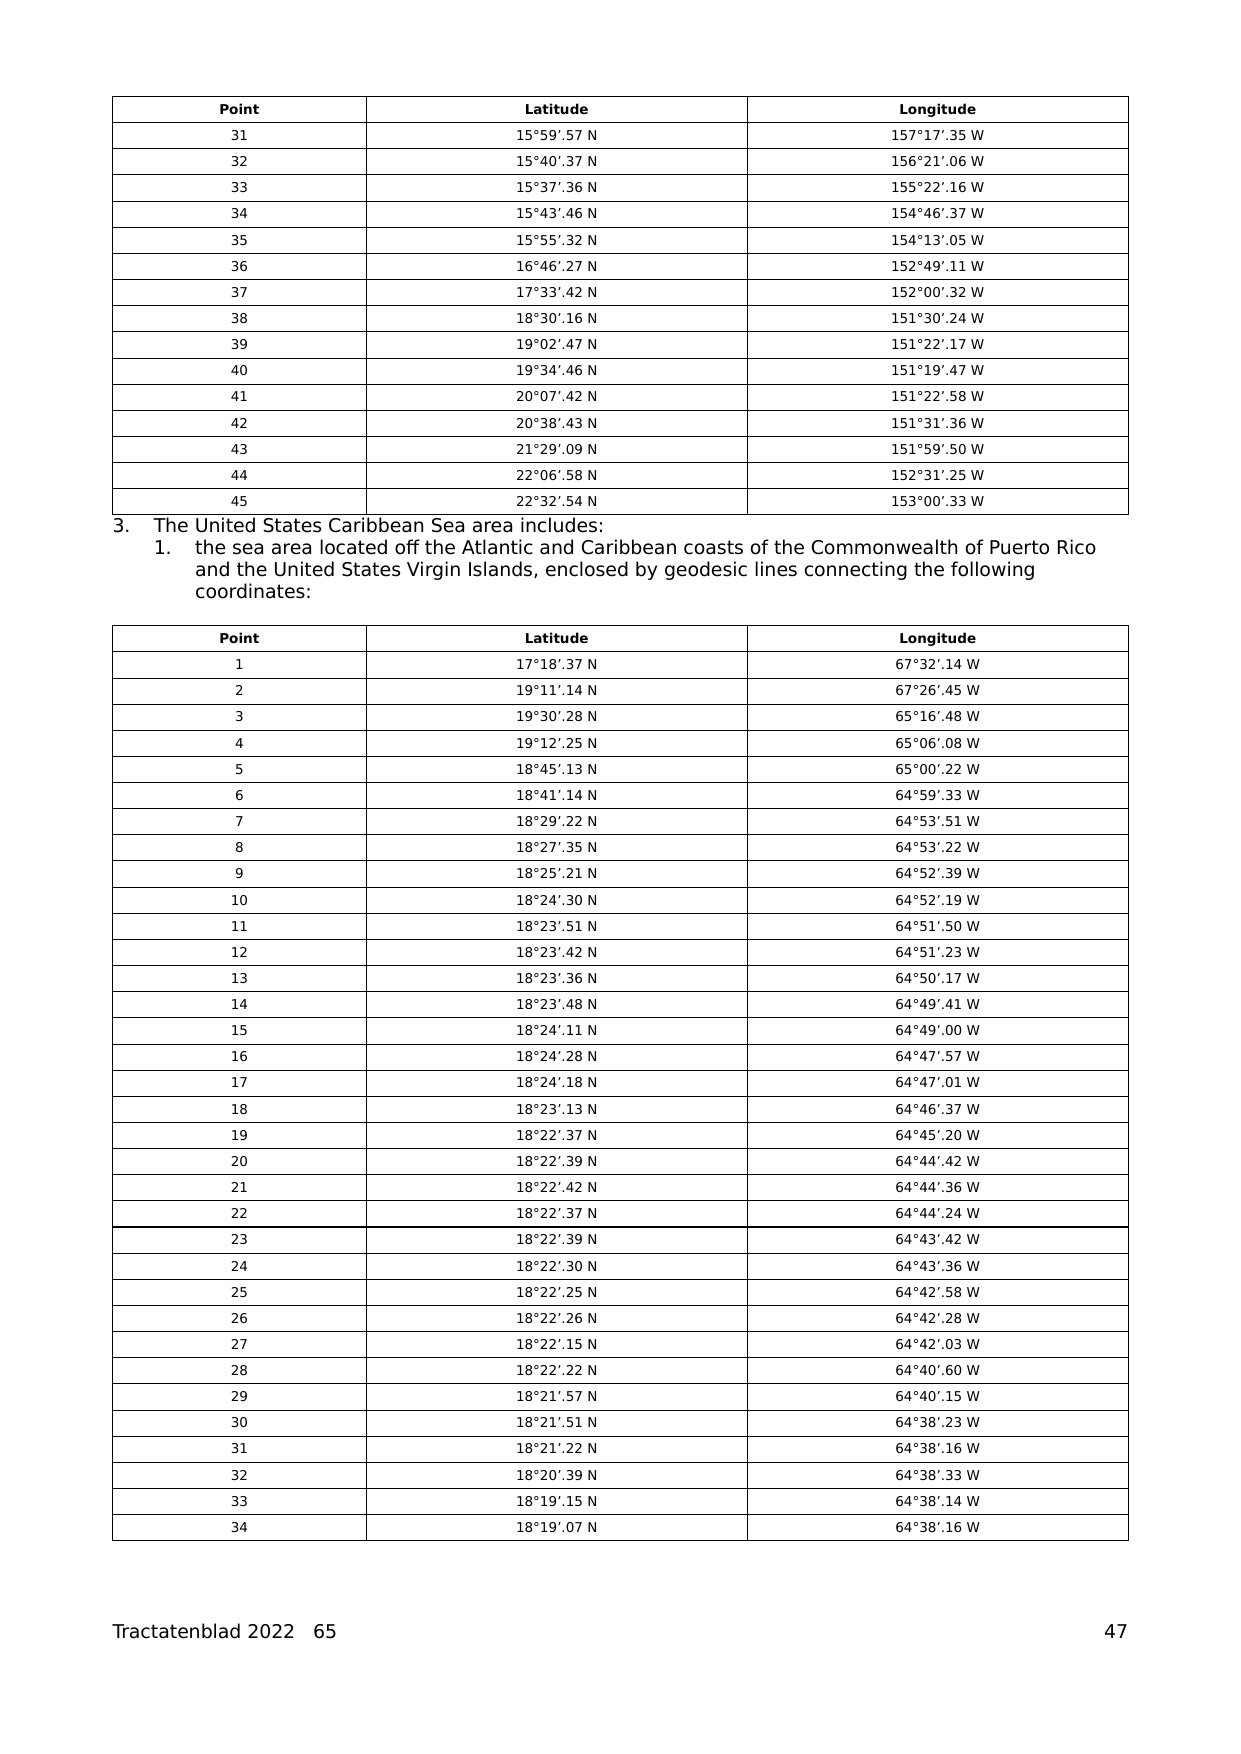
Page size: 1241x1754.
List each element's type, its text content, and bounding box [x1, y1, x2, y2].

table_cell 21 [113, 1175, 366, 1200]
table_cell 14 [113, 992, 366, 1017]
table_cell 64°53’.51 W [748, 809, 1128, 834]
table_cell 17°33’.42 N [367, 280, 747, 305]
table_cell 32 [113, 149, 366, 174]
table_cell 19°12’.25 N [367, 731, 747, 756]
table_cell 20°07’.42 N [367, 385, 747, 410]
table_cell 18°22’.37 N [367, 1201, 747, 1226]
table_cell 64°59’.33 W [748, 783, 1128, 808]
table_cell 15°55’.32 N [367, 228, 747, 253]
text 1. the sea area located off the Atlantic and Caribbean coasts of the Commonwealth of Puerto Rico and the United States Virgin Islands, enclosed by geodesic lines connecting the following coordinates: [153, 537, 1128, 603]
table_cell 64°44’.42 W [748, 1149, 1128, 1174]
table_cell 31 [113, 123, 366, 148]
table_cell 64°53’.22 W [748, 835, 1128, 860]
table_cell 151°30’.24 W [748, 306, 1128, 331]
table_cell 64°42’.03 W [748, 1332, 1128, 1357]
table_cell 33 [113, 1489, 366, 1514]
table_cell 64°49’.41 W [748, 992, 1128, 1017]
table_cell 11 [113, 914, 366, 939]
table_cell 30 [113, 1411, 366, 1436]
table_cell 157°17’.35 W [748, 123, 1128, 148]
table_cell 18°19’.07 N [367, 1515, 747, 1540]
table_cell 65°16’.48 W [748, 705, 1128, 730]
table_cell 18°24’.18 N [367, 1071, 747, 1096]
table_cell 64°38’.14 W [748, 1489, 1128, 1514]
table_header Point [113, 626, 366, 651]
table_cell 15 [113, 1018, 366, 1043]
table_cell 19°02’.47 N [367, 332, 747, 357]
table_header Longitude [748, 97, 1128, 122]
table_cell 64°38’.16 W [748, 1437, 1128, 1462]
table_cell 18°29’.22 N [367, 809, 747, 834]
table_cell 18°22’.42 N [367, 1175, 747, 1200]
table_cell 18°22’.37 N [367, 1123, 747, 1148]
table_cell 152°49’.11 W [748, 254, 1128, 279]
table_cell 154°46’.37 W [748, 202, 1128, 227]
table_cell 37 [113, 280, 366, 305]
table_cell 152°00’.32 W [748, 280, 1128, 305]
table_cell 18°22’.39 N [367, 1228, 747, 1253]
table_cell 64°47’.01 W [748, 1071, 1128, 1096]
table_cell 2 [113, 679, 366, 703]
table_cell 19°34’.46 N [367, 359, 747, 383]
table_cell 18°23’.51 N [367, 914, 747, 939]
table_cell 28 [113, 1358, 366, 1383]
table_cell 15°59’.57 N [367, 123, 747, 148]
table_cell 151°22’.58 W [748, 385, 1128, 410]
table_cell 64°46’.37 W [748, 1097, 1128, 1122]
table_cell 19°30’.28 N [367, 705, 747, 730]
table_cell 151°31’.36 W [748, 411, 1128, 436]
table_cell 26 [113, 1306, 366, 1331]
table_cell 64°43’.36 W [748, 1254, 1128, 1279]
table_cell 155°22’.16 W [748, 175, 1128, 201]
table_cell 18°21’.22 N [367, 1437, 747, 1462]
table_cell 8 [113, 835, 366, 860]
table_cell 7 [113, 809, 366, 834]
table_cell 18°27’.35 N [367, 835, 747, 860]
table_cell 18°22’.25 N [367, 1280, 747, 1305]
table_cell 45 [113, 489, 366, 514]
table_cell 31 [113, 1437, 366, 1462]
table_cell 16°46’.27 N [367, 254, 747, 279]
table_cell 18°45’.13 N [367, 757, 747, 782]
table_cell 18°19’.15 N [367, 1489, 747, 1514]
table_cell 18°22’.22 N [367, 1358, 747, 1383]
table_header Latitude [367, 626, 747, 651]
table_cell 18°23’.13 N [367, 1097, 747, 1122]
table_cell 64°42’.58 W [748, 1280, 1128, 1305]
table_cell 152°31’.25 W [748, 463, 1128, 488]
table_cell 17°18’.37 N [367, 652, 747, 677]
table_cell 18°22’.30 N [367, 1254, 747, 1279]
table_cell 21°29’.09 N [367, 437, 747, 462]
table_cell 3 [113, 705, 366, 730]
table_cell 19°11’.14 N [367, 679, 747, 703]
table_cell 64°40’.60 W [748, 1358, 1128, 1383]
table_cell 23 [113, 1228, 366, 1253]
table_cell 18°22’.26 N [367, 1306, 747, 1331]
table_cell 18°41’.14 N [367, 783, 747, 808]
table_cell 64°38’.33 W [748, 1463, 1128, 1488]
table_cell 15°40’.37 N [367, 149, 747, 174]
table_header Point [113, 97, 366, 122]
table_cell 156°21’.06 W [748, 149, 1128, 174]
table_cell 29 [113, 1384, 366, 1409]
table_cell 5 [113, 757, 366, 782]
table_cell 22°32’.54 N [367, 489, 747, 514]
table_cell 64°38’.16 W [748, 1515, 1128, 1540]
table_cell 151°59’.50 W [748, 437, 1128, 462]
table_cell 18°23’.48 N [367, 992, 747, 1017]
table_cell 34 [113, 202, 366, 227]
table_header Latitude [367, 97, 747, 122]
table_cell 35 [113, 228, 366, 253]
table_cell 18°22’.15 N [367, 1332, 747, 1357]
table_cell 18°20’.39 N [367, 1463, 747, 1488]
table_cell 34 [113, 1515, 366, 1540]
table_cell 18°23’.36 N [367, 966, 747, 991]
table_cell 15°43’.46 N [367, 202, 747, 227]
table_cell 18°21’.57 N [367, 1384, 747, 1409]
table_cell 40 [113, 359, 366, 383]
table_cell 64°52’.39 W [748, 861, 1128, 887]
table_cell 64°51’.23 W [748, 940, 1128, 965]
table_header Longitude [748, 626, 1128, 651]
table_cell 151°22’.17 W [748, 332, 1128, 357]
table_cell 22 [113, 1201, 366, 1226]
table_cell 20 [113, 1149, 366, 1174]
table_cell 27 [113, 1332, 366, 1357]
table_cell 64°50’.17 W [748, 966, 1128, 991]
table_cell 4 [113, 731, 366, 756]
table_cell 12 [113, 940, 366, 965]
table_cell 18°23’.42 N [367, 940, 747, 965]
table_cell 13 [113, 966, 366, 991]
table_cell 36 [113, 254, 366, 279]
table_cell 18°30’.16 N [367, 306, 747, 331]
table_cell 17 [113, 1071, 366, 1096]
table_cell 64°38’.23 W [748, 1411, 1128, 1436]
table_cell 1 [113, 652, 366, 677]
table_cell 64°45’.20 W [748, 1123, 1128, 1148]
table_cell 18°24’.30 N [367, 888, 747, 913]
table_cell 18 [113, 1097, 366, 1122]
table_cell 20°38’.43 N [367, 411, 747, 436]
table_cell 18°25’.21 N [367, 861, 747, 887]
table_cell 6 [113, 783, 366, 808]
table_cell 18°21’.51 N [367, 1411, 747, 1436]
table_cell 15°37’.36 N [367, 175, 747, 201]
table_cell 64°51’.50 W [748, 914, 1128, 939]
table_cell 64°44’.24 W [748, 1201, 1128, 1226]
table_cell 18°22’.39 N [367, 1149, 747, 1174]
table_cell 64°42’.28 W [748, 1306, 1128, 1331]
table_cell 65°00’.22 W [748, 757, 1128, 782]
table_cell 65°06’.08 W [748, 731, 1128, 756]
table_cell 25 [113, 1280, 366, 1305]
table_cell 42 [113, 411, 366, 436]
table_cell 32 [113, 1463, 366, 1488]
table_cell 64°43’.42 W [748, 1228, 1128, 1253]
table_cell 64°44’.36 W [748, 1175, 1128, 1200]
table_cell 64°47’.57 W [748, 1045, 1128, 1069]
table_cell 154°13’.05 W [748, 228, 1128, 253]
table_cell 153°00’.33 W [748, 489, 1128, 514]
table_cell 67°32’.14 W [748, 652, 1128, 677]
table_cell 44 [113, 463, 366, 488]
table_cell 19 [113, 1123, 366, 1148]
table_cell 64°40’.15 W [748, 1384, 1128, 1409]
table_cell 18°24’.11 N [367, 1018, 747, 1043]
table_cell 9 [113, 861, 366, 887]
table_cell 64°49’.00 W [748, 1018, 1128, 1043]
table_cell 22°06’.58 N [367, 463, 747, 488]
table_cell 33 [113, 175, 366, 201]
table_cell 24 [113, 1254, 366, 1279]
table_cell 67°26’.45 W [748, 679, 1128, 703]
table_cell 16 [113, 1045, 366, 1069]
table_cell 64°52’.19 W [748, 888, 1128, 913]
table_cell 39 [113, 332, 366, 357]
text 3. The United States Caribbean Sea area includes: [112, 515, 1128, 537]
table_cell 38 [113, 306, 366, 331]
table_cell 41 [113, 385, 366, 410]
table_cell 151°19’.47 W [748, 359, 1128, 383]
table_cell 43 [113, 437, 366, 462]
table_cell 10 [113, 888, 366, 913]
table_cell 18°24’.28 N [367, 1045, 747, 1069]
